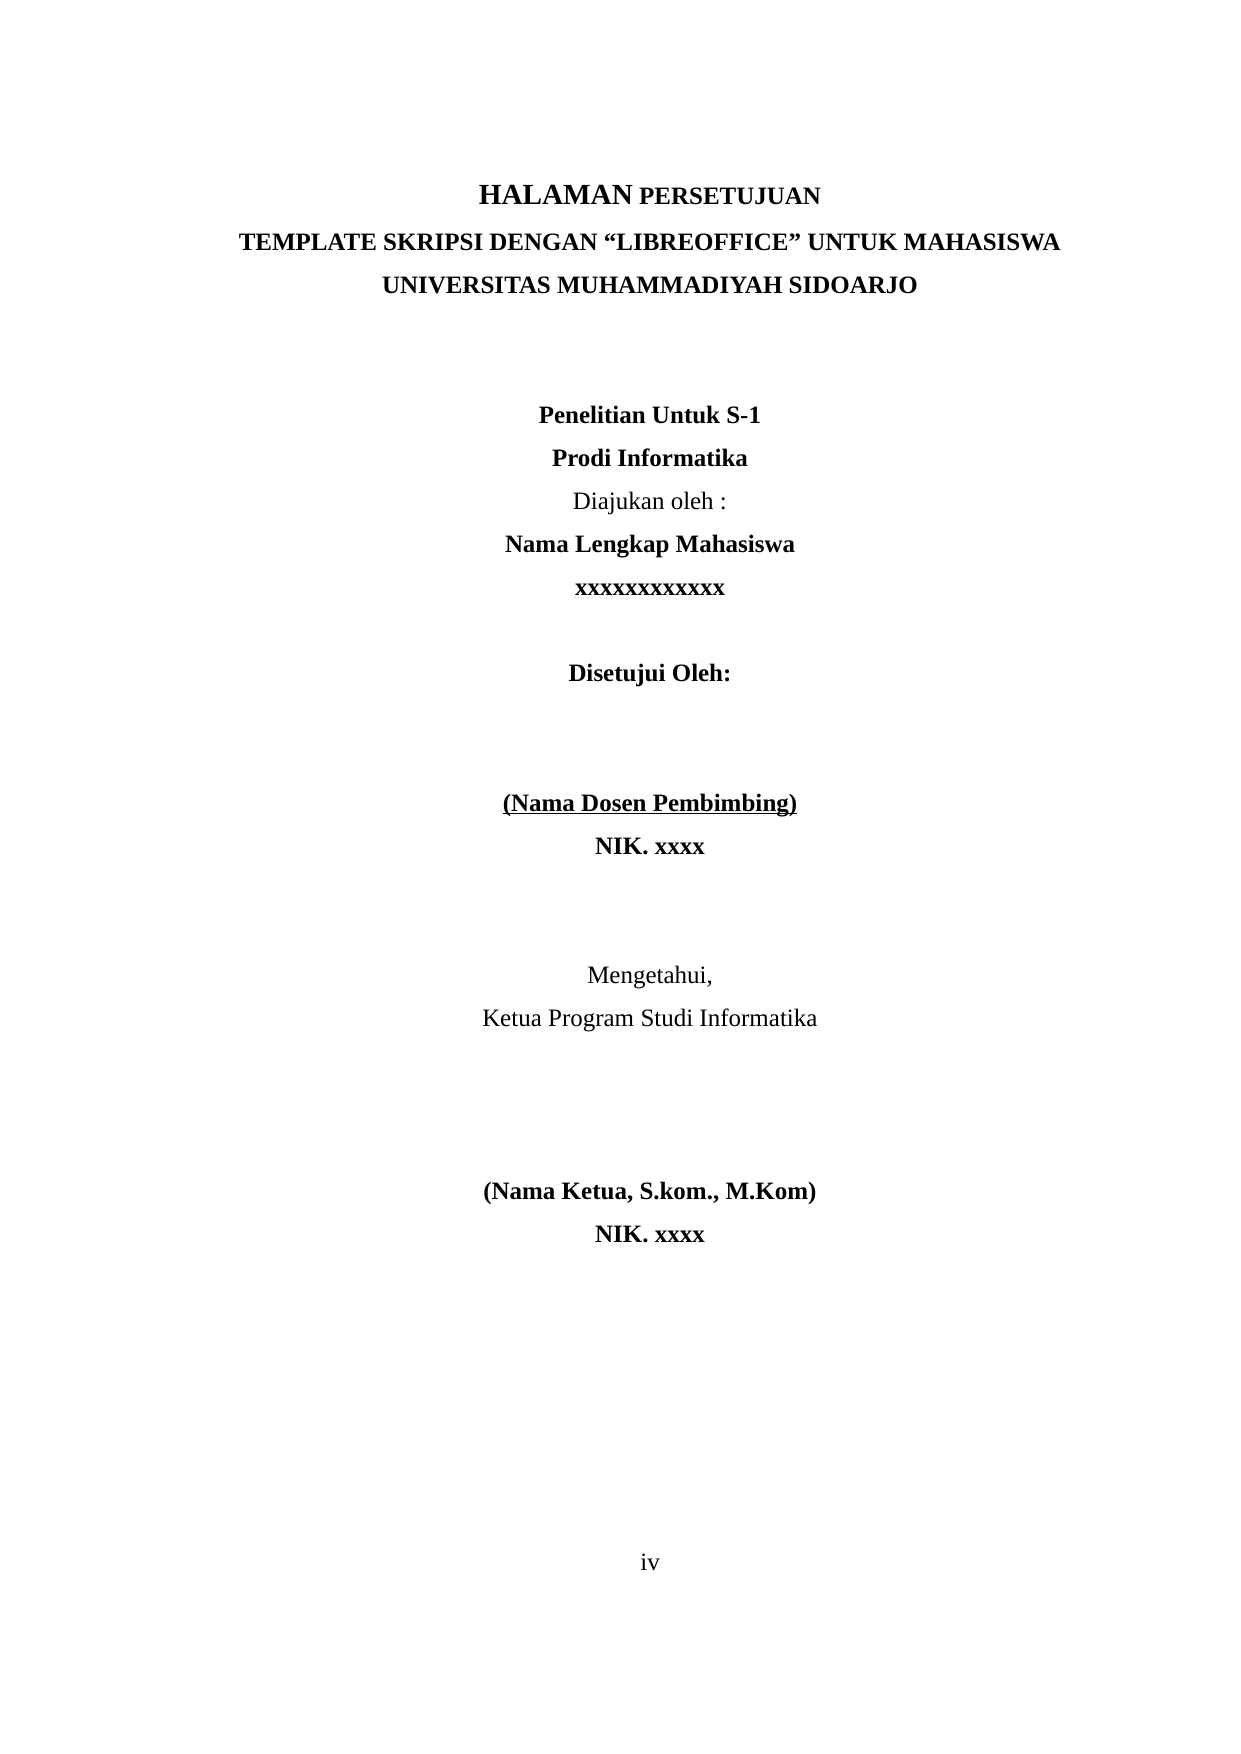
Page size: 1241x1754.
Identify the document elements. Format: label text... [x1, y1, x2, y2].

text TEMPLATE SKRIPSI DENGAN “LIBREOFFICE” UNTUK MAHASISWA UNIVERSITAS MUHAMMADIYAH SIDOARJO [236, 227, 1063, 299]
text Mengetahui, [236, 960, 1063, 989]
text Ketua Program Studi Informatika [236, 1003, 1063, 1032]
text Penelitian Untuk S-1 Prodi Informatika [236, 400, 1063, 472]
text (Nama Ketua, S.kom., M.Kom) NIK. xxxx [236, 1176, 1063, 1248]
text (Nama Dosen Pembimbing) NIK. xxxx [236, 788, 1063, 860]
subtitle HALAMAN PERSETUJUAN [236, 177, 1063, 211]
text Nama Lengkap Mahasiswa [236, 529, 1063, 558]
text Disetujui Oleh: [236, 658, 1063, 687]
text Diajukan oleh : [236, 486, 1063, 515]
text xxxxxxxxxxxx [236, 572, 1063, 601]
